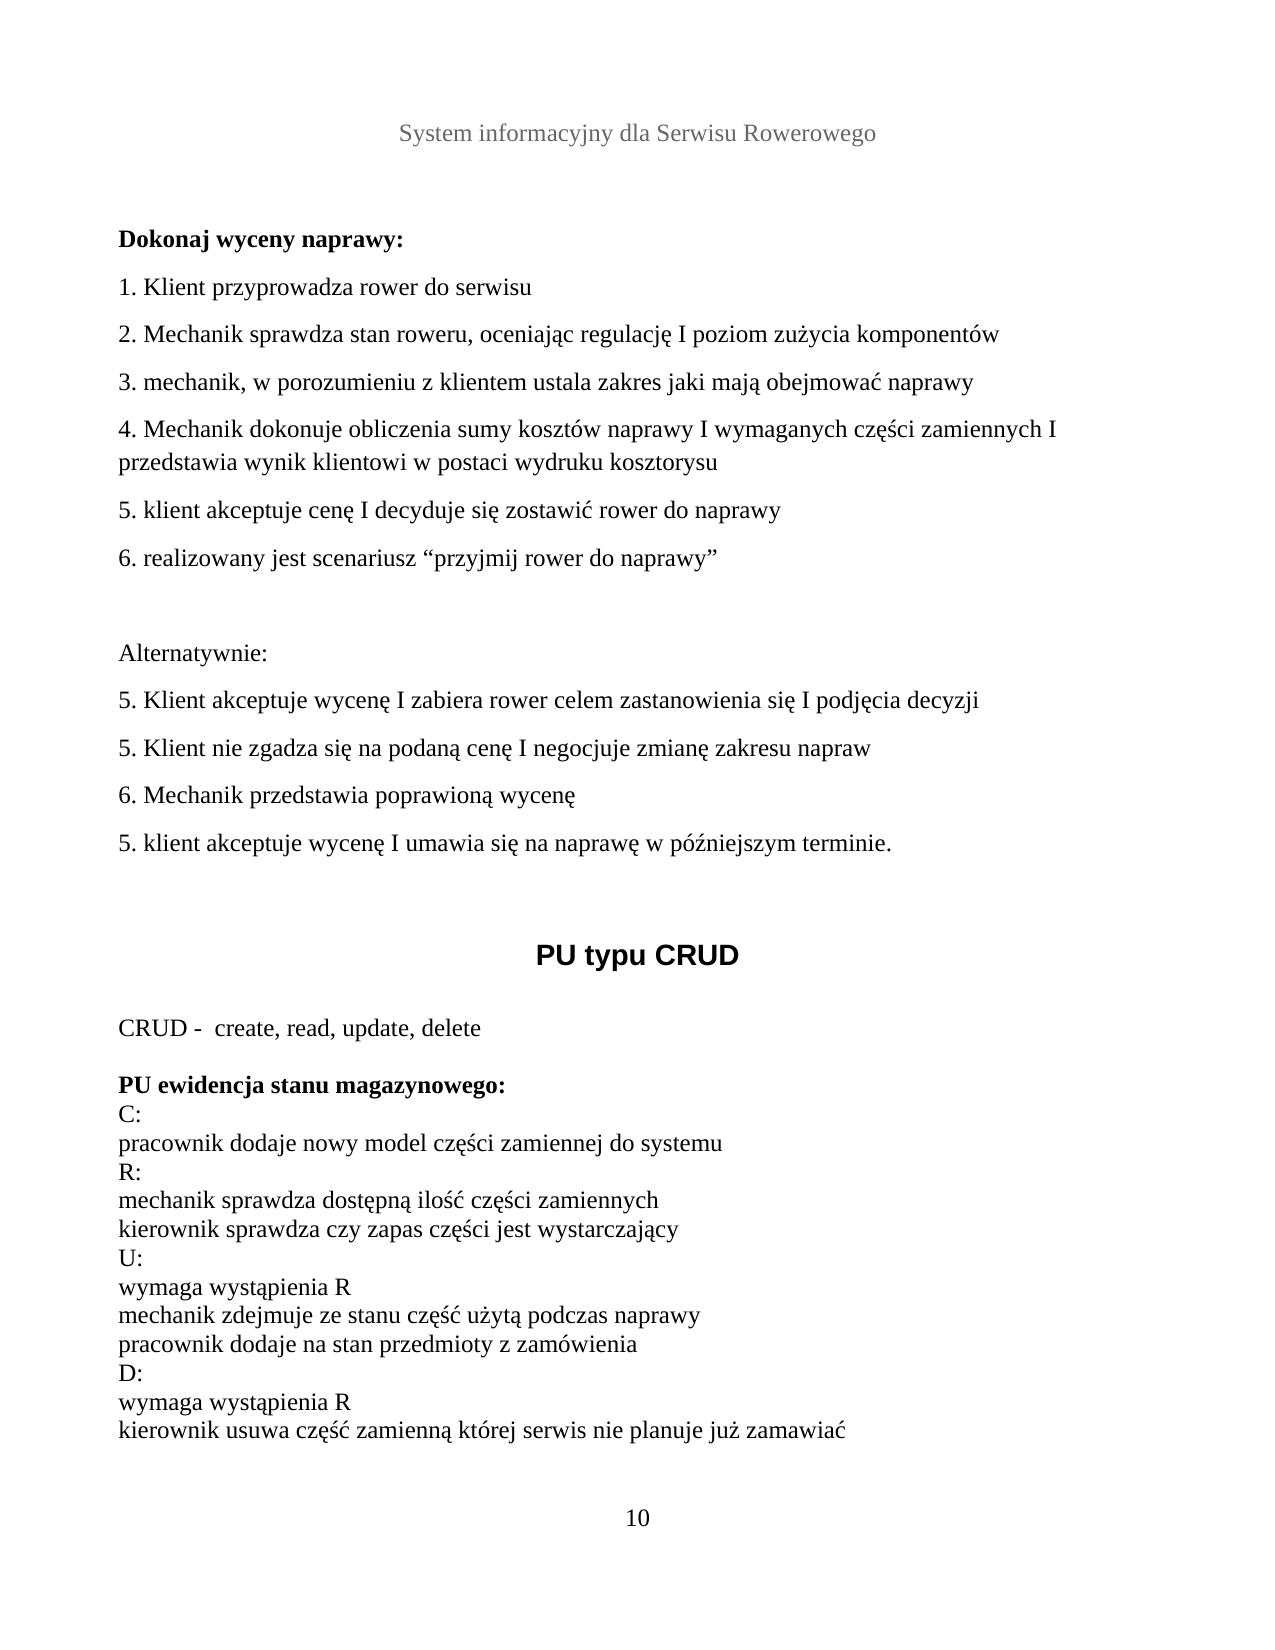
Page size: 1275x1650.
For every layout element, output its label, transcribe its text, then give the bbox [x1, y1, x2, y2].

text 6. Mechanik przedstawia poprawioną wycenę [118, 781, 1157, 809]
text kierownik usuwa część zamienną której serwis nie planuje już zamawiać [118, 1416, 1157, 1444]
text R: [118, 1157, 1157, 1186]
text 6. realizowany jest scenariusz “przyjmij rower do naprawy” [118, 543, 1157, 571]
text PU ewidencja stanu magazynowego: [118, 1071, 1157, 1099]
text 3. mechanik, w porozumieniu z klientem ustala zakres jaki mają obejmować naprawy [118, 367, 1157, 396]
text 5. klient akceptuje wycenę I umawia się na naprawę w późniejszym terminie. [118, 828, 1157, 857]
text 5. klient akceptuje cenę I decyduje się zostawić rower do naprawy [118, 495, 1157, 524]
text pracownik dodaje na stan przedmioty z zamówienia [118, 1329, 1157, 1358]
text wymaga wystąpienia R [118, 1387, 1157, 1416]
text D: [118, 1358, 1157, 1387]
text kierownik sprawdza czy zapas części jest wystarczający [118, 1214, 1157, 1243]
text 2. Mechanik sprawdza stan roweru, oceniając regulację I poziom zużycia komponentów [118, 319, 1157, 348]
text C: [118, 1099, 1157, 1128]
text CRUD - create, read, update, delete [118, 1013, 1157, 1042]
text mechanik zdejmuje ze stanu część użytą podczas naprawy [118, 1301, 1157, 1329]
text Dokonaj wyceny naprawy: [118, 224, 1157, 253]
text Alternatywnie: [118, 638, 1157, 667]
text 1. Klient przyprowadza rower do serwisu [118, 272, 1157, 300]
text 5. Klient akceptuje wycenę I zabiera rower celem zastanowienia się I podjęcia decyzji [118, 685, 1157, 714]
subtitle PU typu CRUD [118, 938, 1157, 972]
text mechanik sprawdza dostępną ilość części zamiennych [118, 1186, 1157, 1214]
text 5. Klient nie zgadza się na podaną cenę I negocjuje zmianę zakresu napraw [118, 733, 1157, 762]
text 4. Mechanik dokonuje obliczenia sumy kosztów naprawy I wymaganych części zamiennych I przedstawia wynik klientowi w postaci wydruku kosztorysu [118, 414, 1157, 476]
text U: [118, 1243, 1157, 1272]
text wymaga wystąpienia R [118, 1272, 1157, 1301]
text pracownik dodaje nowy model części zamiennej do systemu [118, 1128, 1157, 1157]
